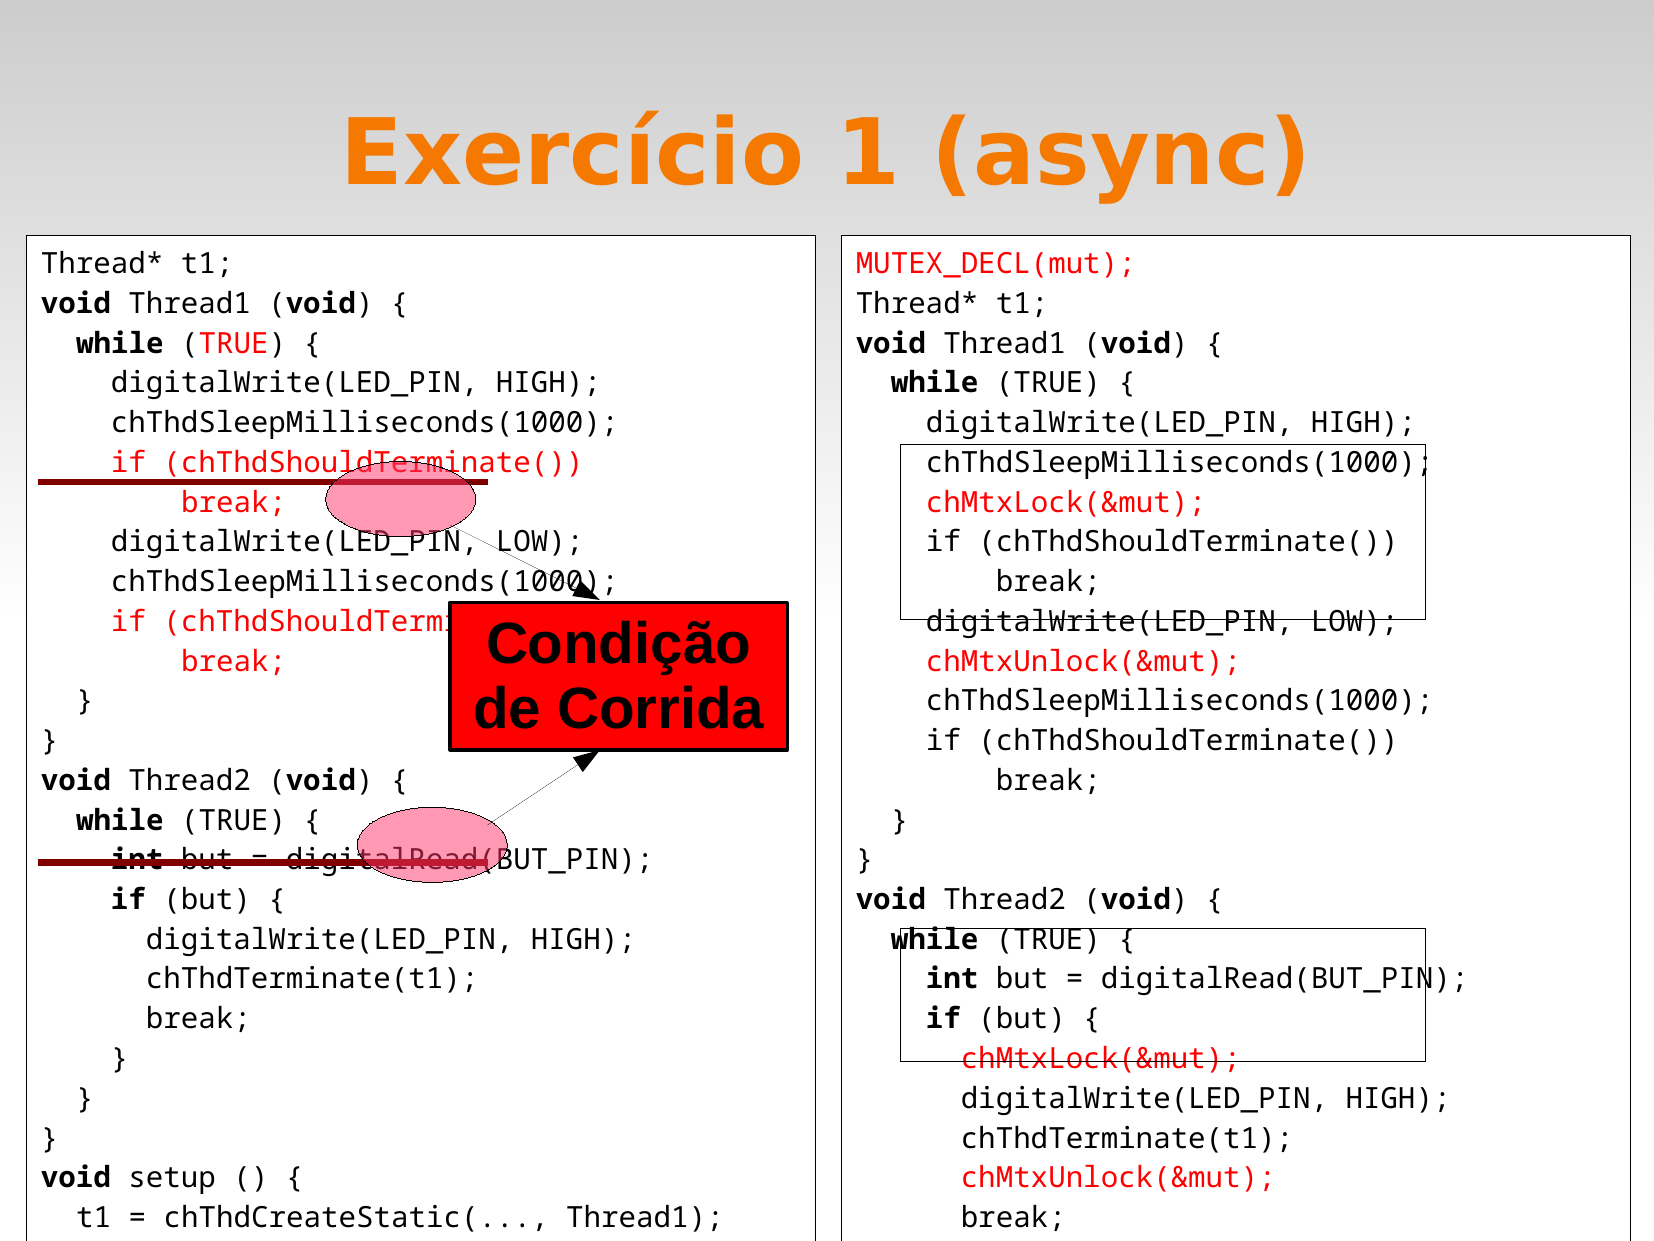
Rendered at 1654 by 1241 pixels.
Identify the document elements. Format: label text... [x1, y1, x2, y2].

text_box [357, 807, 508, 883]
text_box [325, 461, 476, 537]
text_box MUTEX_DECL(mut); Thread* t1; void Thread1 (void) { while (TRUE) { digitalWrite(LED_PIN, HIGH); chThdSleepMilliseconds(1000); chMtxLock(&mut); if (chThdShouldTerminate()) break; digitalWrite(LED_PIN, LOW); chMtxUnlock(&mut); chThdSleepMilliseconds(1000); if (chThdShouldTerminate()) break; } } void Thread2 (void) { while (TRUE) { int but = digitalRead(BUT_PIN); if (but) { chMtxLock(&mut); digitalWrite(LED_PIN, HIGH); chThdTerminate(t1); chMtxUnlock(&mut); break; } } } void setup () { t1 = chThdCreateStatic(..., Thread1); chThdCreateStatic(..., Thread2); } [841, 235, 1631, 1241]
text_box Condição de Corrida [450, 602, 788, 751]
text_box Thread* t1; void Thread1 (void) { while (TRUE) { digitalWrite(LED_PIN, HIGH); chThdSleepMilliseconds(1000); if (chThdShouldTerminate()) break; digitalWrite(LED_PIN, LOW); chThdSleepMilliseconds(1000); if (chThdShouldTerminate()) break; } } void Thread2 (void) { while (TRUE) { int but = digitalRead(BUT_PIN); if (but) { digitalWrite(LED_PIN, HIGH); chThdTerminate(t1); break; } } } void setup () { t1 = chThdCreateStatic(..., Thread1); chThdCreateStatic(..., Thread2); } [26, 235, 816, 1176]
title Exercício 1 (async) [82, 49, 1571, 257]
